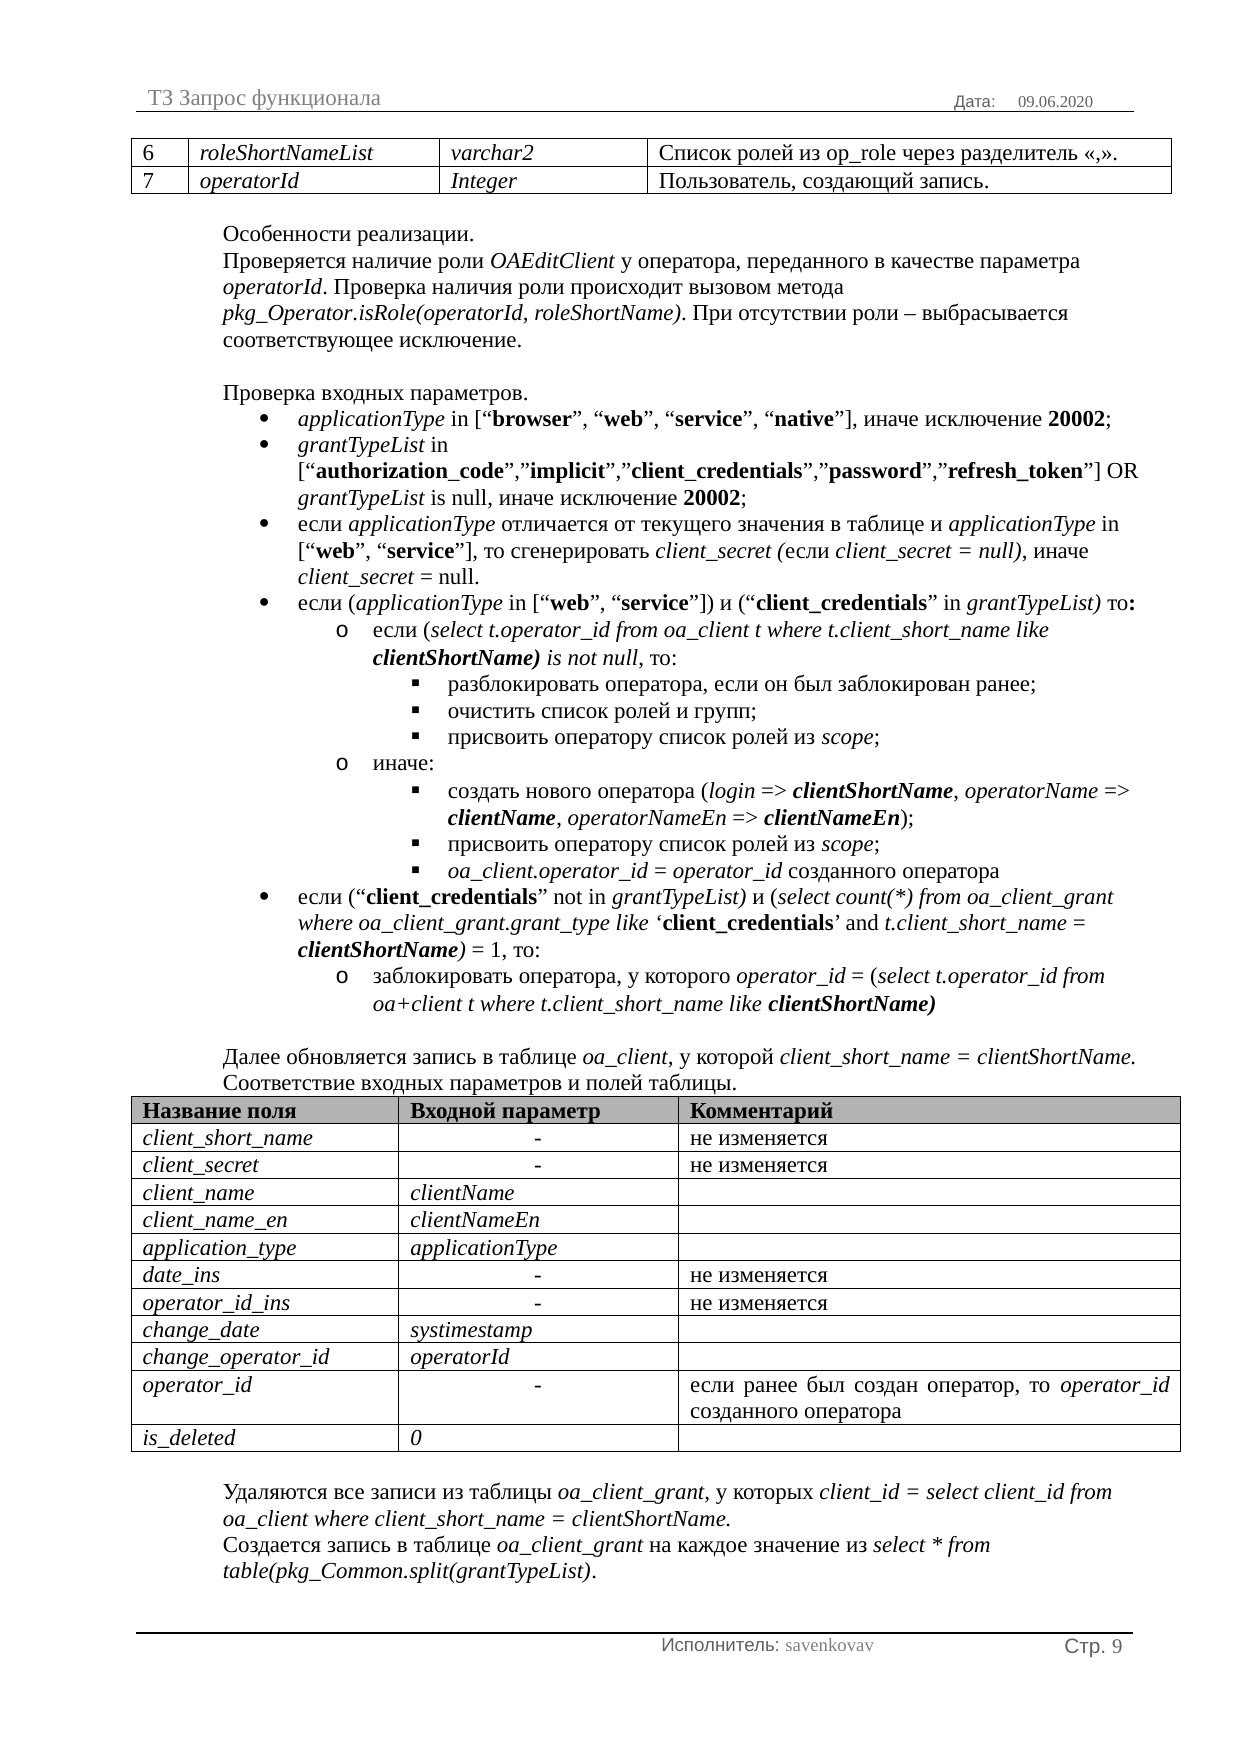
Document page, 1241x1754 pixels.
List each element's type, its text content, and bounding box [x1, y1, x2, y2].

table_cell date_ins [132, 1261, 398, 1287]
table_cell не изменяется [679, 1124, 1180, 1151]
table_cell - [399, 1124, 678, 1151]
list grantTypeList in [“authorization_code”,”implicit”,”client_credentials”,”password”,”refresh_token”] OR grantTypeList is null, иначе исключение 20002; [260, 431, 1152, 510]
list oa_client.operator_id = operator_id созданного оператора [410, 857, 1152, 883]
table_header Название поля [132, 1097, 398, 1123]
table_cell client_secret [132, 1152, 398, 1178]
list очистить список ролей и групп; [410, 697, 1152, 723]
table_cell operatorId [189, 167, 439, 193]
table_cell Пользователь, создающий запись. [648, 167, 1171, 193]
list иначе: [335, 749, 1152, 778]
table_cell operator_id_ins [132, 1289, 398, 1315]
text Особенности реализации. [223, 220, 1152, 247]
table_cell не изменяется [679, 1152, 1180, 1178]
table_header Комментарий [679, 1097, 1180, 1123]
list если applicationType отличается от текущего значения в таблице и applicationType in [“web”, “service”], то сгенерировать client_secret (если client_secret = null), иначе client_secret = null. [260, 510, 1152, 589]
table_cell Список ролей из op_role через разделитель «,». [648, 139, 1171, 166]
table_cell если ранее был создан оператор, то operator_id созданного оператора [679, 1371, 1180, 1423]
table_cell [679, 1316, 1180, 1342]
table_cell [679, 1234, 1180, 1260]
table_cell operator_id [132, 1371, 398, 1423]
table_cell operatorId [399, 1343, 678, 1370]
table_header Входной параметр [399, 1097, 678, 1123]
text Далее обновляется запись в таблице oa_client, у которой client_short_name = clientShortName. [223, 1043, 1152, 1069]
table_cell clientName [399, 1179, 678, 1205]
table_cell varchar2 [440, 139, 647, 166]
table_cell 6 [132, 139, 188, 166]
list разблокировать оператора, если он был заблокирован ранее; [410, 670, 1152, 697]
table_cell application_type [132, 1234, 398, 1260]
text Проверка входных параметров. [223, 378, 1152, 405]
table_cell client_short_name [132, 1124, 398, 1151]
table_cell - [399, 1261, 678, 1287]
list заблокировать оператора, у которого operator_id = (select t.operator_id from oa+client t where t.client_short_name like clientShortName) [335, 962, 1152, 1017]
text Создается запись в таблице oa_client_grant на каждое значение из select * from table(pkg_Common.split(grantTypeList). [223, 1531, 1152, 1584]
table_cell [679, 1343, 1180, 1370]
table_cell clientNameEn [399, 1206, 678, 1233]
table_cell не изменяется [679, 1289, 1180, 1315]
text Проверяется наличие роли OAEditClient у оператора, переданного в качестве параметра operatorId. Проверка наличия роли происходит вызовом метода pkg_Operator.isRole(operatorId, roleShortName). При отсутствии роли – выбрасывается соответствующее исключение. [223, 247, 1152, 352]
table_cell [679, 1425, 1180, 1451]
table_cell applicationType [399, 1234, 678, 1260]
table_cell - [399, 1371, 678, 1423]
table_cell 0 [399, 1425, 678, 1451]
table_cell - [399, 1289, 678, 1315]
table_cell roleShortNameList [189, 139, 439, 166]
list если (applicationType in [“web”, “service”]) и (“client_credentials” in grantTypeList) то: [260, 589, 1152, 616]
table_cell systimestamp [399, 1316, 678, 1342]
table_cell change_date [132, 1316, 398, 1342]
table_cell - [399, 1152, 678, 1178]
table_cell не изменяется [679, 1261, 1180, 1287]
list если (“client_credentials” not in grantTypeList) и (select count(*) from oa_client_grant where oa_client_grant.grant_type like ‘client_credentials’ and t.client_short_name = clientShortName) = 1, то: [260, 883, 1152, 962]
list присвоить оператору список ролей из scope; [410, 830, 1152, 857]
table_cell client_name_en [132, 1206, 398, 1233]
list applicationType in [“browser”, “web”, “service”, “native”], иначе исключение 20002; [260, 405, 1152, 431]
table_cell change_operator_id [132, 1343, 398, 1370]
table_cell [679, 1179, 1180, 1205]
table_cell Integer [440, 167, 647, 193]
text Соответствие входных параметров и полей таблицы. [223, 1069, 1152, 1096]
list создать нового оператора (login => clientShortName, operatorName => clientName, operatorNameEn => clientNameEn); [410, 778, 1152, 830]
table_cell [679, 1206, 1180, 1233]
table_cell 7 [132, 167, 188, 193]
table_cell client_name [132, 1179, 398, 1205]
list присвоить оператору список ролей из scope; [410, 723, 1152, 749]
list если (select t.operator_id from oa_client t where t.client_short_name like clientShortName) is not null, то: [335, 616, 1152, 670]
text Удаляются все записи из таблицы oa_client_grant, у которых client_id = select client_id from oa_client where client_short_name = clientShortName. [223, 1478, 1152, 1531]
table_cell is_deleted [132, 1425, 398, 1451]
